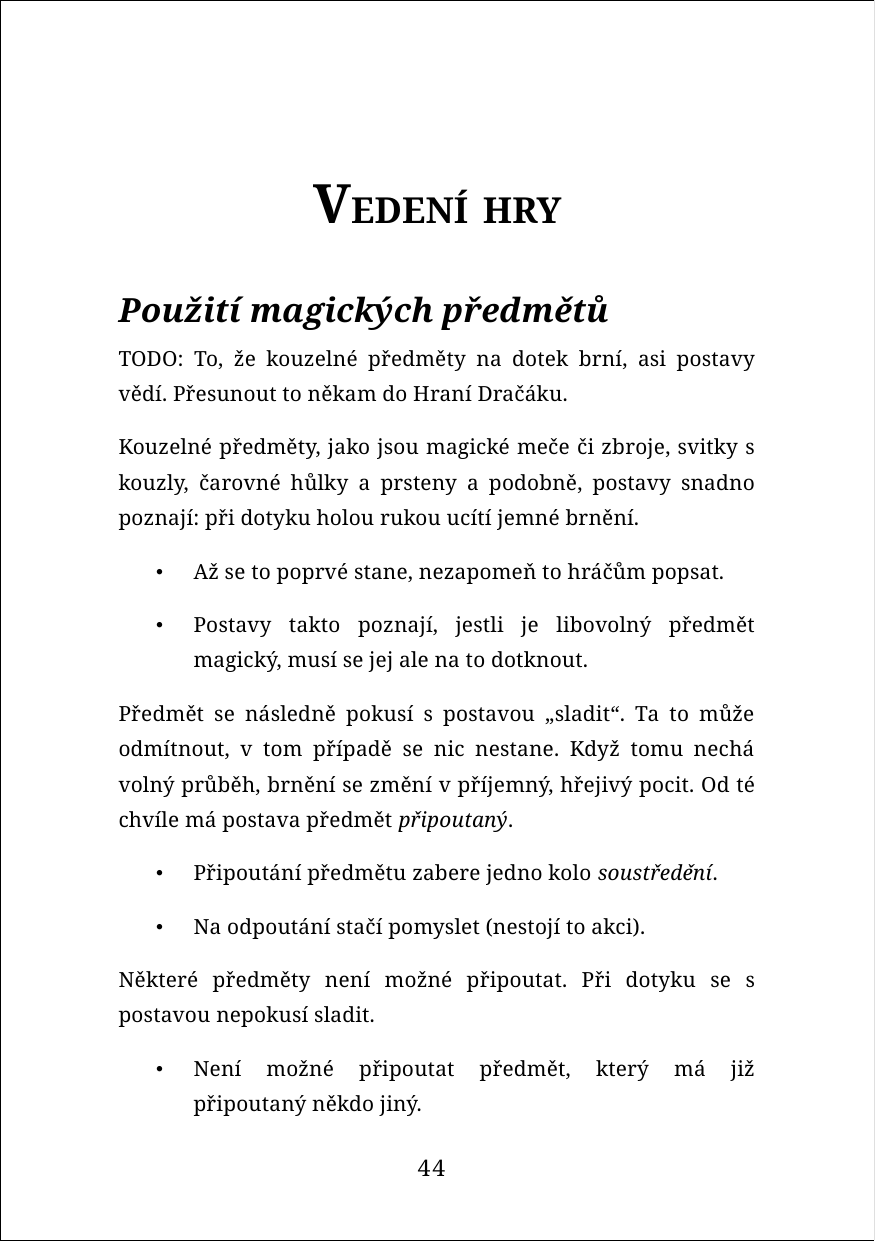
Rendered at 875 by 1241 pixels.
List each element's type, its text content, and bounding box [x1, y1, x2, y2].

list Na odpoutání stačí pomyslet (nestojí to akci). [156, 912, 756, 940]
subtitle Použití magických předmětů [118, 287, 756, 332]
list Připoutání předmětu zabere jedno kolo soustředění. [156, 858, 756, 887]
text TODO: To, že kouzelné předměty na dotek brní, asi postavy vědí. Přesunout to někam do Hraní Dračáku. [118, 344, 756, 408]
list Až se to poprvé stane, nezapomeň to hráčům popsat. [156, 557, 756, 585]
text Některé předměty není možné připoutat. Při dotyku se s postavou nepokusí sladit. [118, 965, 756, 1029]
text Kouzelné předměty, jako jsou magické meče či zbroje, svitky s kouzly, čarovné hůlky a prsteny a podobně, postavy snadno poznají: při dotyku holou rukou ucítí jemné brnění. [118, 432, 756, 532]
list Postavy takto poznají, jestli je libovolný předmět magický, musí se jej ale na to dotknout. [156, 610, 756, 674]
list Není možné připoutat předmět, který má již připoutaný někdo jiný. [156, 1054, 756, 1118]
text Předmět se následně pokusí s postavou „sladit“. Ta to může odmítnout, v tom případě se nic nestane. Když tomu nechá volný průběh, brnění se změní v příjemný, hřejivý pocit. Od té chvíle má postava předmět připoutaný. [118, 699, 756, 834]
subtitle Vedení hry [118, 166, 756, 239]
